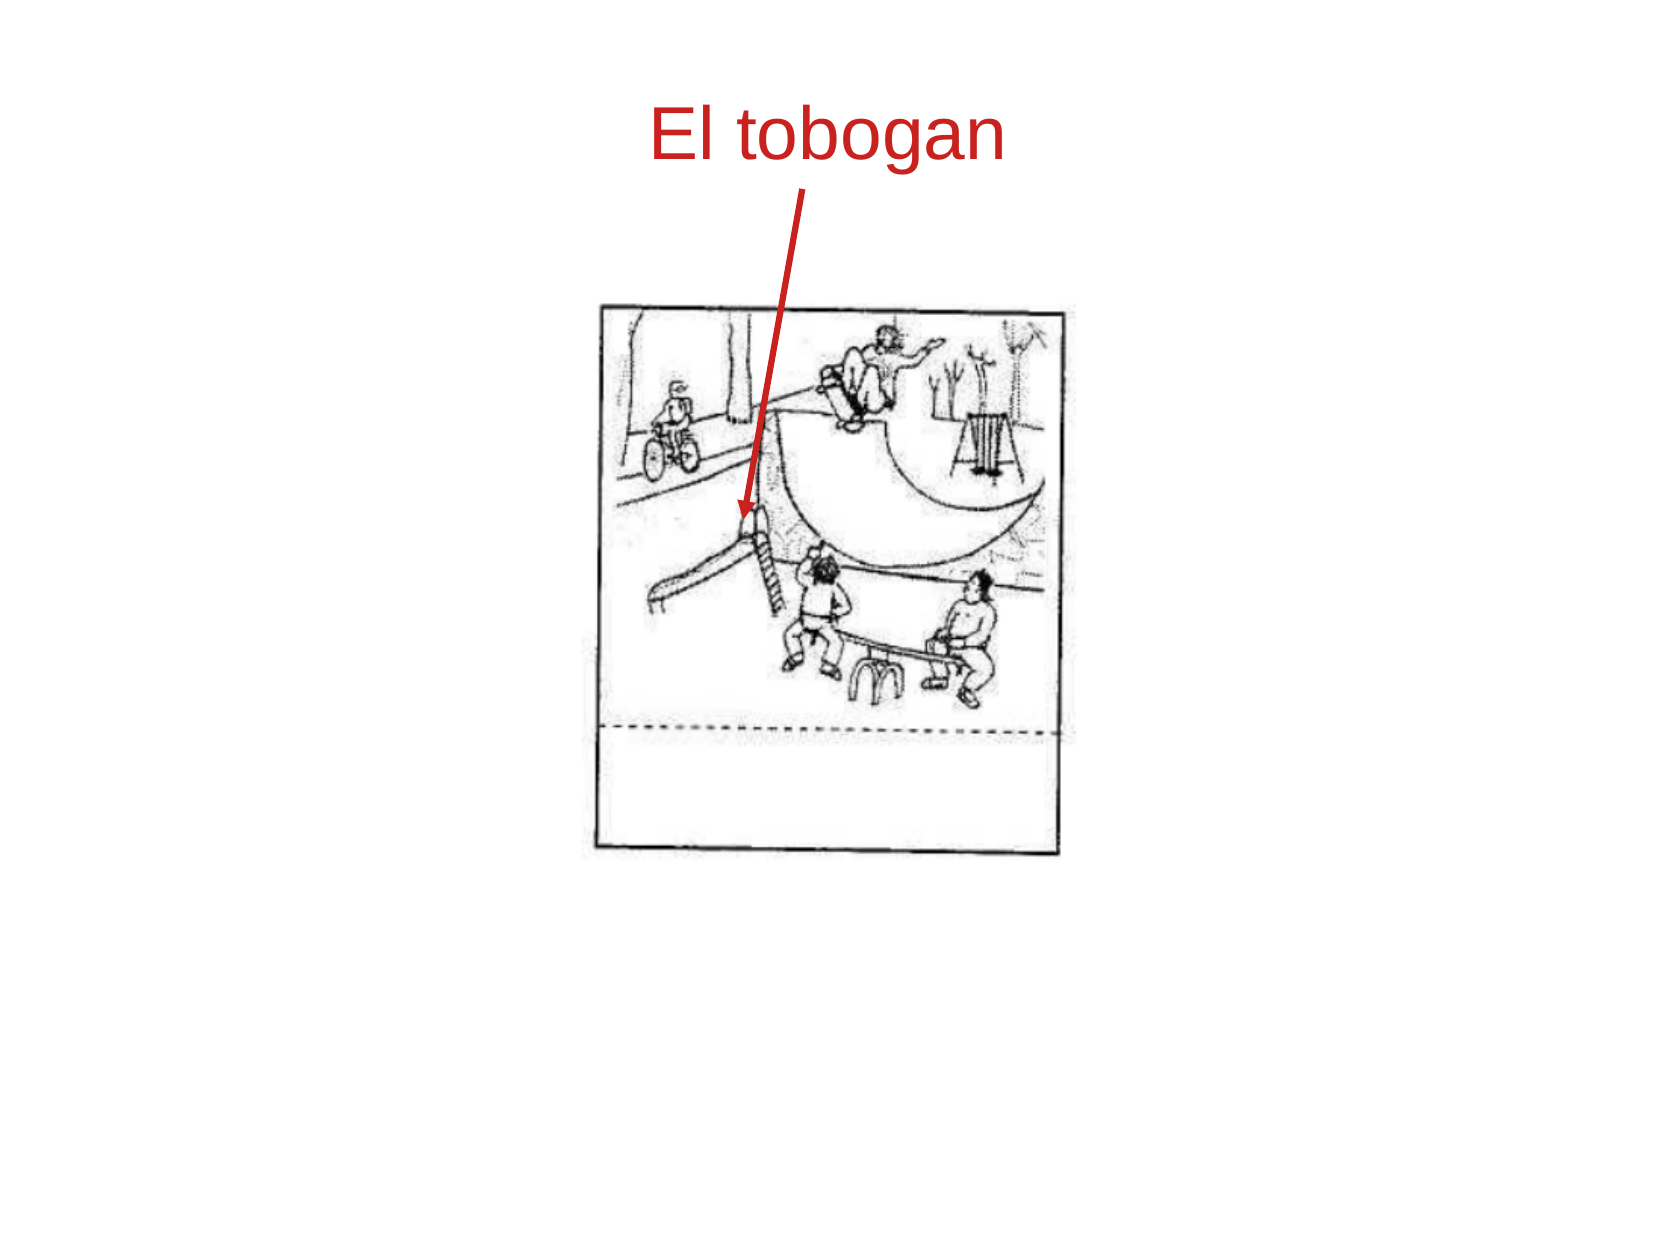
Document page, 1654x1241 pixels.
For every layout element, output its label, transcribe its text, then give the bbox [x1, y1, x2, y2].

picture [581, 291, 1094, 873]
text_box El tobogan [389, 58, 1288, 201]
